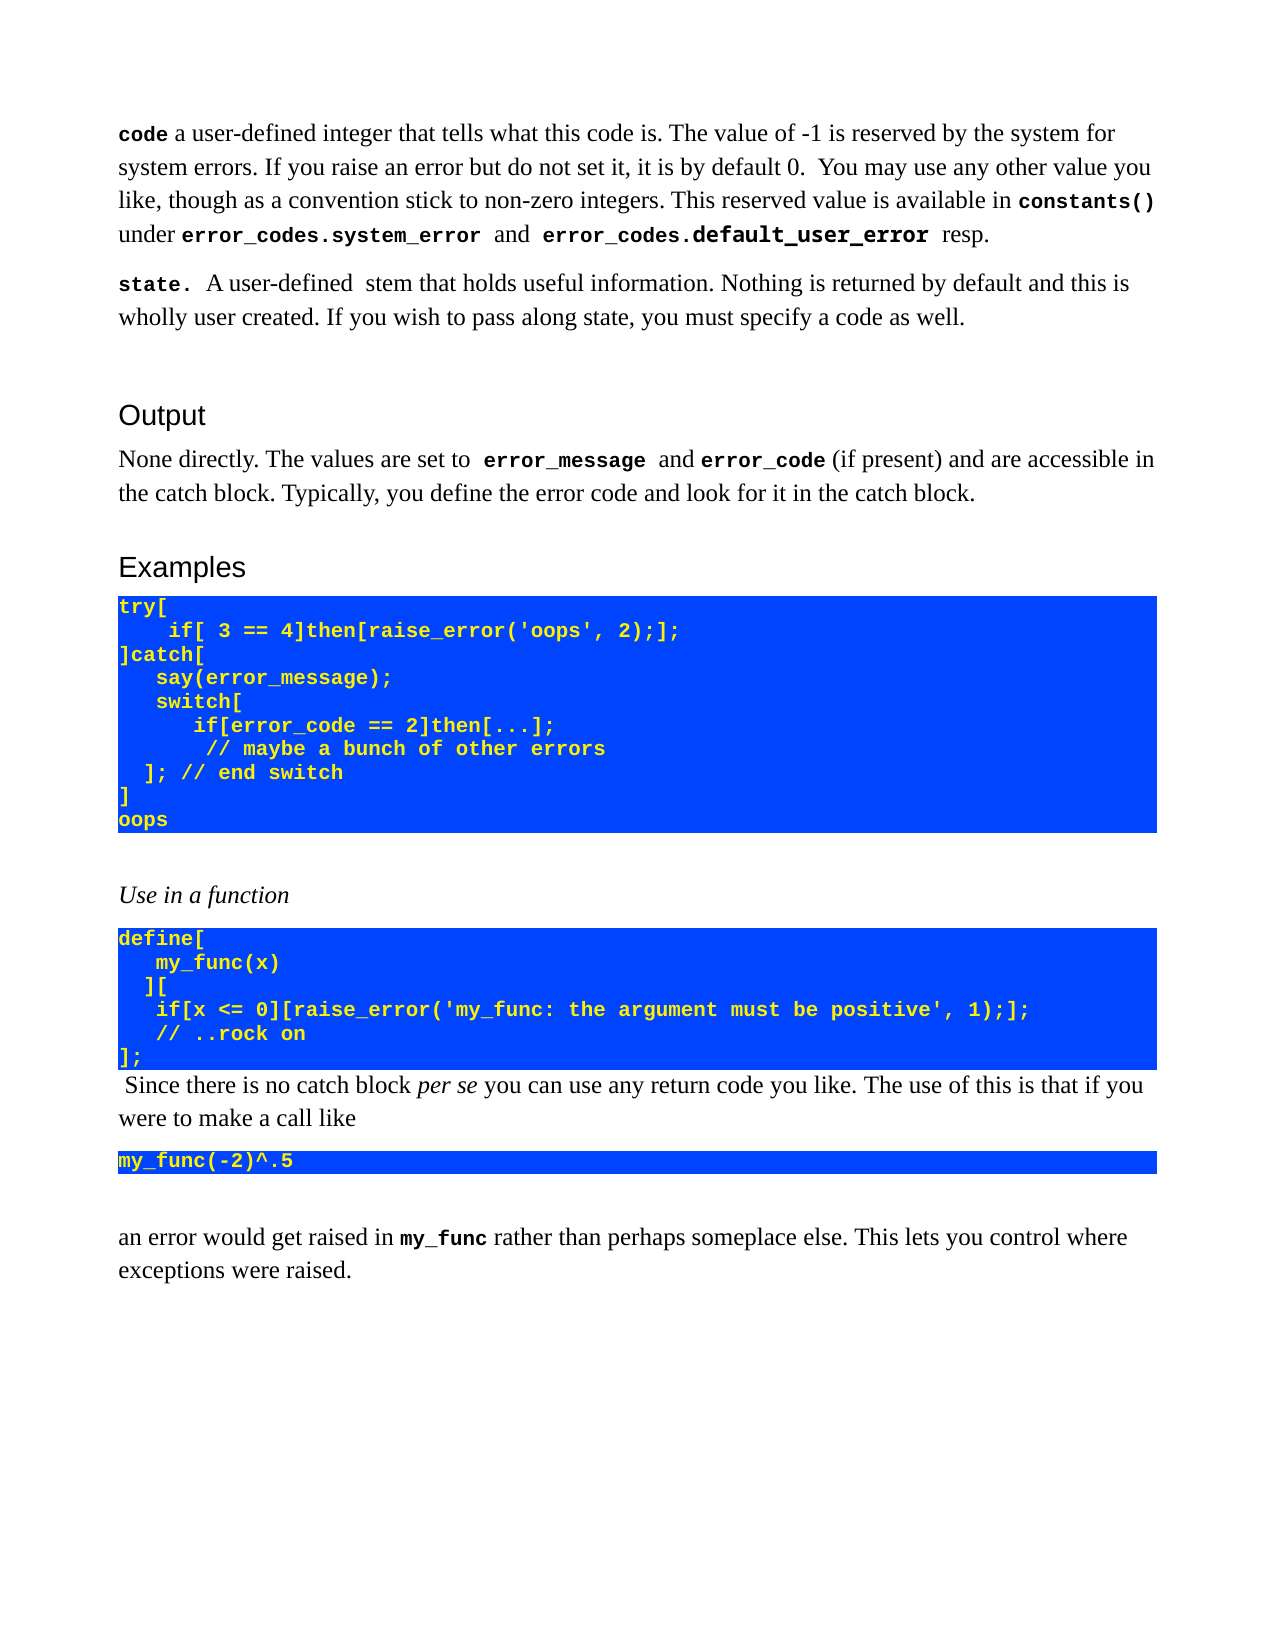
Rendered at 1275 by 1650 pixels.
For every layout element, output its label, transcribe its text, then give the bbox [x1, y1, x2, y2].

text say(error_message); [118, 667, 1157, 691]
text switch[ [118, 691, 1157, 714]
text my_func(x) [118, 952, 1157, 975]
text // maybe a bunch of other errors [118, 738, 1157, 762]
text ]; // end switch [118, 762, 1157, 786]
subtitle Output [118, 398, 1157, 431]
text ] [118, 786, 1157, 809]
text None directly. The values are set to error_message and error_code (if present) and are accessible in the catch block. Typically, you define the error code and look for it in the catch block. [118, 444, 1157, 506]
text if[ 3 == 4]then[raise_error('oops', 2);]; [118, 620, 1157, 644]
text ]catch[ [118, 644, 1157, 667]
subtitle Examples [118, 550, 1157, 584]
text oops [118, 809, 1157, 833]
text state. A user-defined stem that holds useful information. Nothing is returned by default and this is wholly user created. If you wish to pass along state, you must specify a code as well. [118, 268, 1157, 330]
text if[x <= 0][raise_error('my_func: the argument must be positive', 1);]; [118, 999, 1157, 1023]
text define[ [118, 928, 1157, 952]
text ][ [118, 975, 1157, 999]
text try[ [118, 596, 1157, 620]
text Since there is no catch block per se you can use any return code you like. The use of this is that if you were to make a call like [118, 1070, 1157, 1132]
text // ..rock on [118, 1023, 1157, 1046]
text Use in a function [118, 880, 1157, 909]
text my_func(-2)^.5 [118, 1151, 1157, 1174]
text if[error_code == 2]then[...]; [118, 714, 1157, 738]
text an error would get raised in my_func rather than perhaps someplace else. This lets you control where exceptions were raised. [118, 1222, 1157, 1284]
text ]; [118, 1046, 1157, 1070]
text code a user-defined integer that tells what this code is. The value of -1 is reserved by the system for system errors. If you raise an error but do not set it, it is by default 0. You may use any other value you like, though as a convention stick to non-zero integers. This reserved value is available in constants() under error_codes.system_error and error_codes.default_user_error resp. [118, 118, 1157, 249]
